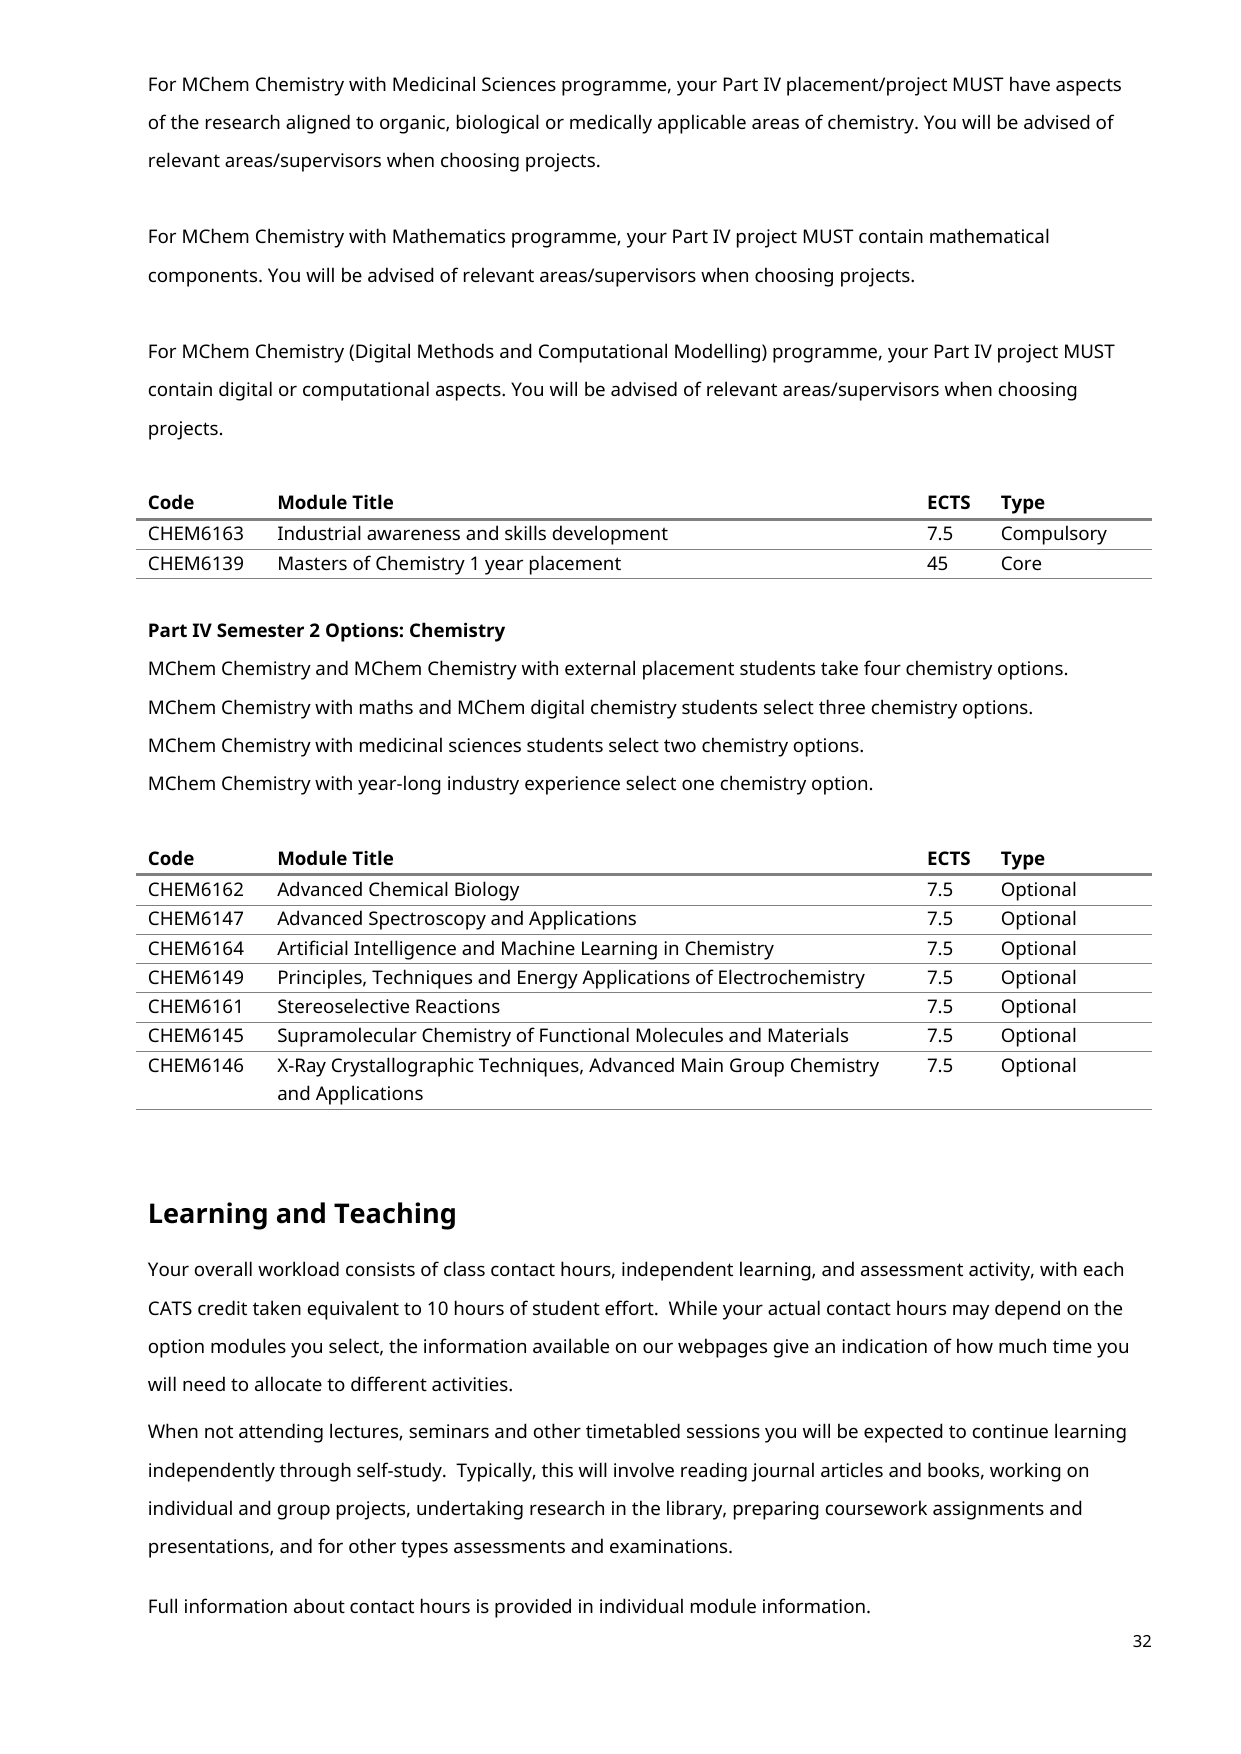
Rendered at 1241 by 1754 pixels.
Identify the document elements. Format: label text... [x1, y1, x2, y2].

table_cell Core [989, 550, 1152, 578]
table_cell 7.5 [916, 1052, 989, 1109]
table_cell Principles, Techniques and Energy Applications of Electrochemistry [266, 964, 916, 992]
table_cell 7.5 [916, 876, 989, 904]
table_cell Compulsory [989, 521, 1152, 549]
table_cell X-Ray Crystallographic Techniques, Advanced Main Group Chemistry and Applications [266, 1052, 916, 1109]
table_cell Type [989, 489, 1152, 518]
table_cell CHEM6149 [136, 964, 266, 992]
table_cell Industrial awareness and skills development [266, 521, 916, 549]
table_cell Code [136, 845, 266, 873]
table_cell Module Title [266, 489, 916, 518]
table_cell Part IV Semester 2 Options: Chemistry MChem Chemistry and MChem Chemistry with external placement students take four chemistry options. MChem Chemistry with maths and MChem digital chemistry students select three chemistry options. MChem Chemistry with medicinal sciences students select two chemistry options. MChem Chemistry with year-long industry experience select one chemistry option. [136, 579, 1152, 845]
table_cell CHEM6164 [136, 935, 266, 963]
table_cell 7.5 [916, 1023, 989, 1051]
table_cell CHEM6147 [136, 906, 266, 934]
table_cell Optional [989, 993, 1152, 1022]
table_cell Optional [989, 935, 1152, 963]
table_cell Advanced Spectroscopy and Applications [266, 906, 916, 934]
table_cell Stereoselective Reactions [266, 993, 916, 1022]
table_cell 7.5 [916, 906, 989, 934]
table_cell CHEM6139 [136, 550, 266, 578]
table_cell CHEM6145 [136, 1023, 266, 1051]
subtitle Learning and Teaching [148, 1195, 1152, 1232]
text Full information about contact hours is provided in individual module information. [148, 1594, 1152, 1619]
table_cell Module Title [266, 845, 916, 873]
table_cell 7.5 [916, 993, 989, 1022]
table_cell 45 [916, 550, 989, 578]
table_cell CHEM6161 [136, 993, 266, 1022]
table_cell For MChem Chemistry with Medicinal Sciences programme, your Part IV placement/project MUST have aspects of the research aligned to organic, biological or medically applicable areas of chemistry. You will be advised of relevant areas/supervisors when choosing projects. For MChem Chemistry with Mathematics programme, your Part IV project MUST contain mathematical components. You will be advised of relevant areas/supervisors when choosing projects. For MChem Chemistry (Digital Methods and Computational Modelling) programme, your Part IV project MUST contain digital or computational aspects. You will be advised of relevant areas/supervisors when choosing projects. [136, 71, 1152, 489]
table_cell 7.5 [916, 521, 989, 549]
text Your overall workload consists of class contact hours, independent learning, and assessment activity, with each CATS credit taken equivalent to 10 hours of student effort. While your actual contact hours may depend on the option modules you select, the information available on our webpages give an indication of how much time you will need to allocate to different activities. [148, 1257, 1152, 1397]
table_cell Advanced Chemical Biology [266, 876, 916, 904]
table_cell CHEM6146 [136, 1052, 266, 1109]
table_cell ECTS [916, 845, 989, 873]
table_cell 7.5 [916, 964, 989, 992]
table_cell CHEM6163 [136, 521, 266, 549]
table_cell Supramolecular Chemistry of Functional Molecules and Materials [266, 1023, 916, 1051]
table_cell Optional [989, 1023, 1152, 1051]
table_cell 7.5 [916, 935, 989, 963]
table_cell Masters of Chemistry 1 year placement [266, 550, 916, 578]
table_cell ECTS [916, 489, 989, 518]
table_cell Optional [989, 876, 1152, 904]
table_cell Artificial Intelligence and Machine Learning in Chemistry [266, 935, 916, 963]
text When not attending lectures, seminars and other timetabled sessions you will be expected to continue learning independently through self-study. Typically, this will involve reading journal articles and books, working on individual and group projects, undertaking research in the library, preparing coursework assignments and presentations, and for other types assessments and examinations. [148, 1419, 1152, 1559]
table_cell Type [989, 845, 1152, 873]
table_cell Optional [989, 964, 1152, 992]
table_cell Optional [989, 906, 1152, 934]
table_cell Optional [989, 1052, 1152, 1109]
table_cell CHEM6162 [136, 876, 266, 904]
table_cell Code [136, 489, 266, 518]
